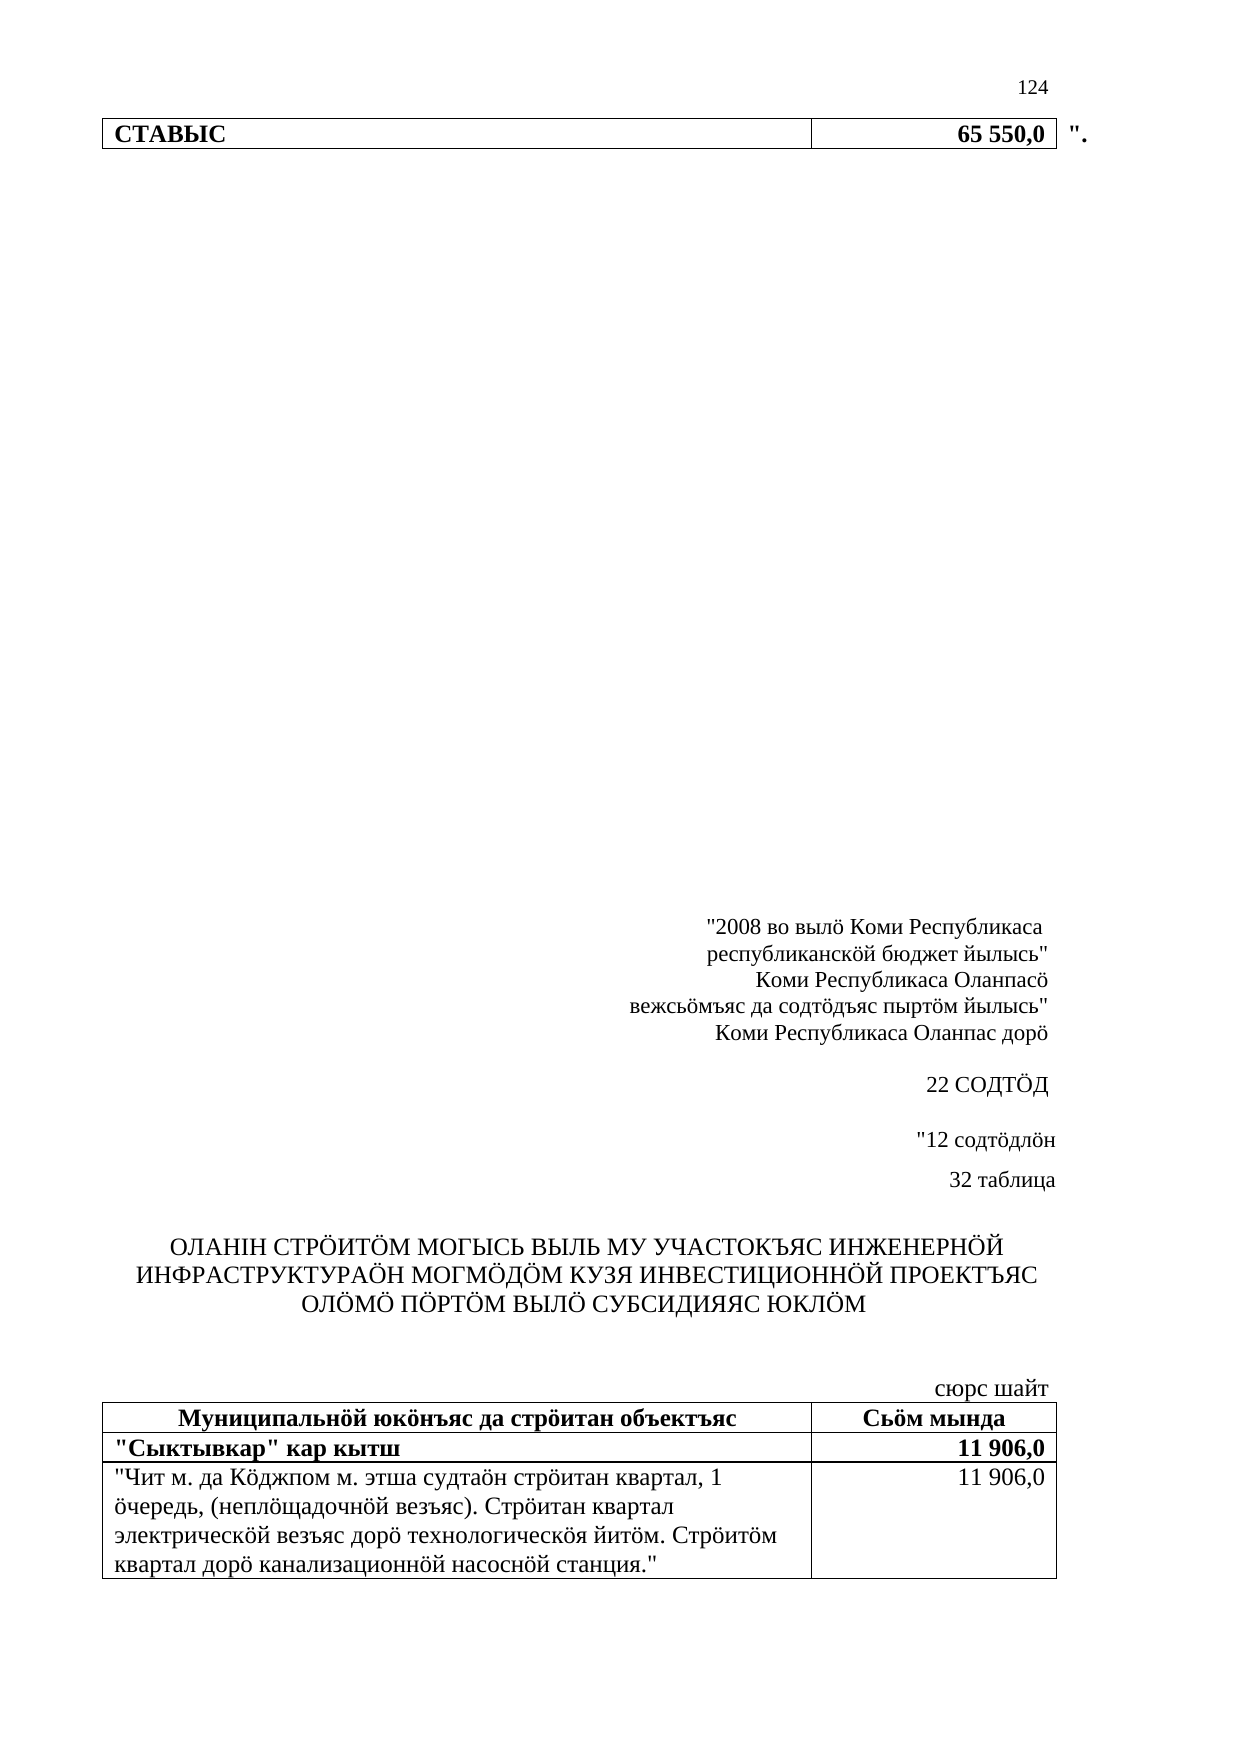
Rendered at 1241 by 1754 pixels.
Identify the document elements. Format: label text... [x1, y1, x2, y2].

text 22 СОДТÖД [118, 1071, 1048, 1098]
table_cell 65 550,0 [812, 119, 1056, 148]
text 32 таблица [118, 1166, 1056, 1192]
text ОЛАНІН СТРÖИТÖМ МОГЫСЬ ВЫЛЬ МУ УЧАСТОКЪЯС ИНЖЕНЕРНÖЙ ИНФРАСТРУКТУРАÖН МОГМÖДÖМ КУЗЯ ИНВЕСТИЦИОННÖЙ ПРОЕКТЪЯС ОЛÖМÖ ПÖРТÖМ ВЫЛÖ СУБСИДИЯЯС ЮКЛÖМ [118, 1232, 1056, 1318]
text Коми Республикаса Оланпасö [118, 966, 1048, 992]
table_cell ". [1057, 118, 1110, 148]
table_cell СТАВЫС [103, 119, 811, 148]
table_cell [1057, 1461, 1110, 1577]
text "2008 во вылö Коми Республикаса [118, 913, 1048, 939]
table_header [1057, 1402, 1110, 1432]
text республиканскöй бюджет йылысь" [118, 939, 1048, 966]
table_header Сьöм мында [812, 1403, 1056, 1432]
text сюрс шайт [118, 1373, 1048, 1402]
table_cell [1057, 1432, 1110, 1461]
table_header Муниципальнöй юкöнъяс да стрöитан объектъяс [103, 1403, 811, 1432]
table_cell 11 906,0 [812, 1433, 1056, 1461]
text Коми Республикаса Оланпас дорö [118, 1019, 1048, 1045]
table_cell "Сыктывкар" кар кытш [103, 1433, 811, 1461]
table_cell 11 906,0 [812, 1463, 1056, 1577]
text вежсьöмъяс да содтöдъяс пыртöм йылысь" [118, 992, 1048, 1019]
text "12 содтöдлöн [118, 1126, 1056, 1153]
table_cell "Чит м. да Кöджпом м. этша судтаöн стрöитан квартал, 1 öчередь, (неплöщадочнöй везъяс). Стрöитан квартал электрическöй везъяс дорö технологическöя йитöм. Стрöитöм квартал дорö канализационнöй насоснöй станция." [103, 1463, 811, 1577]
